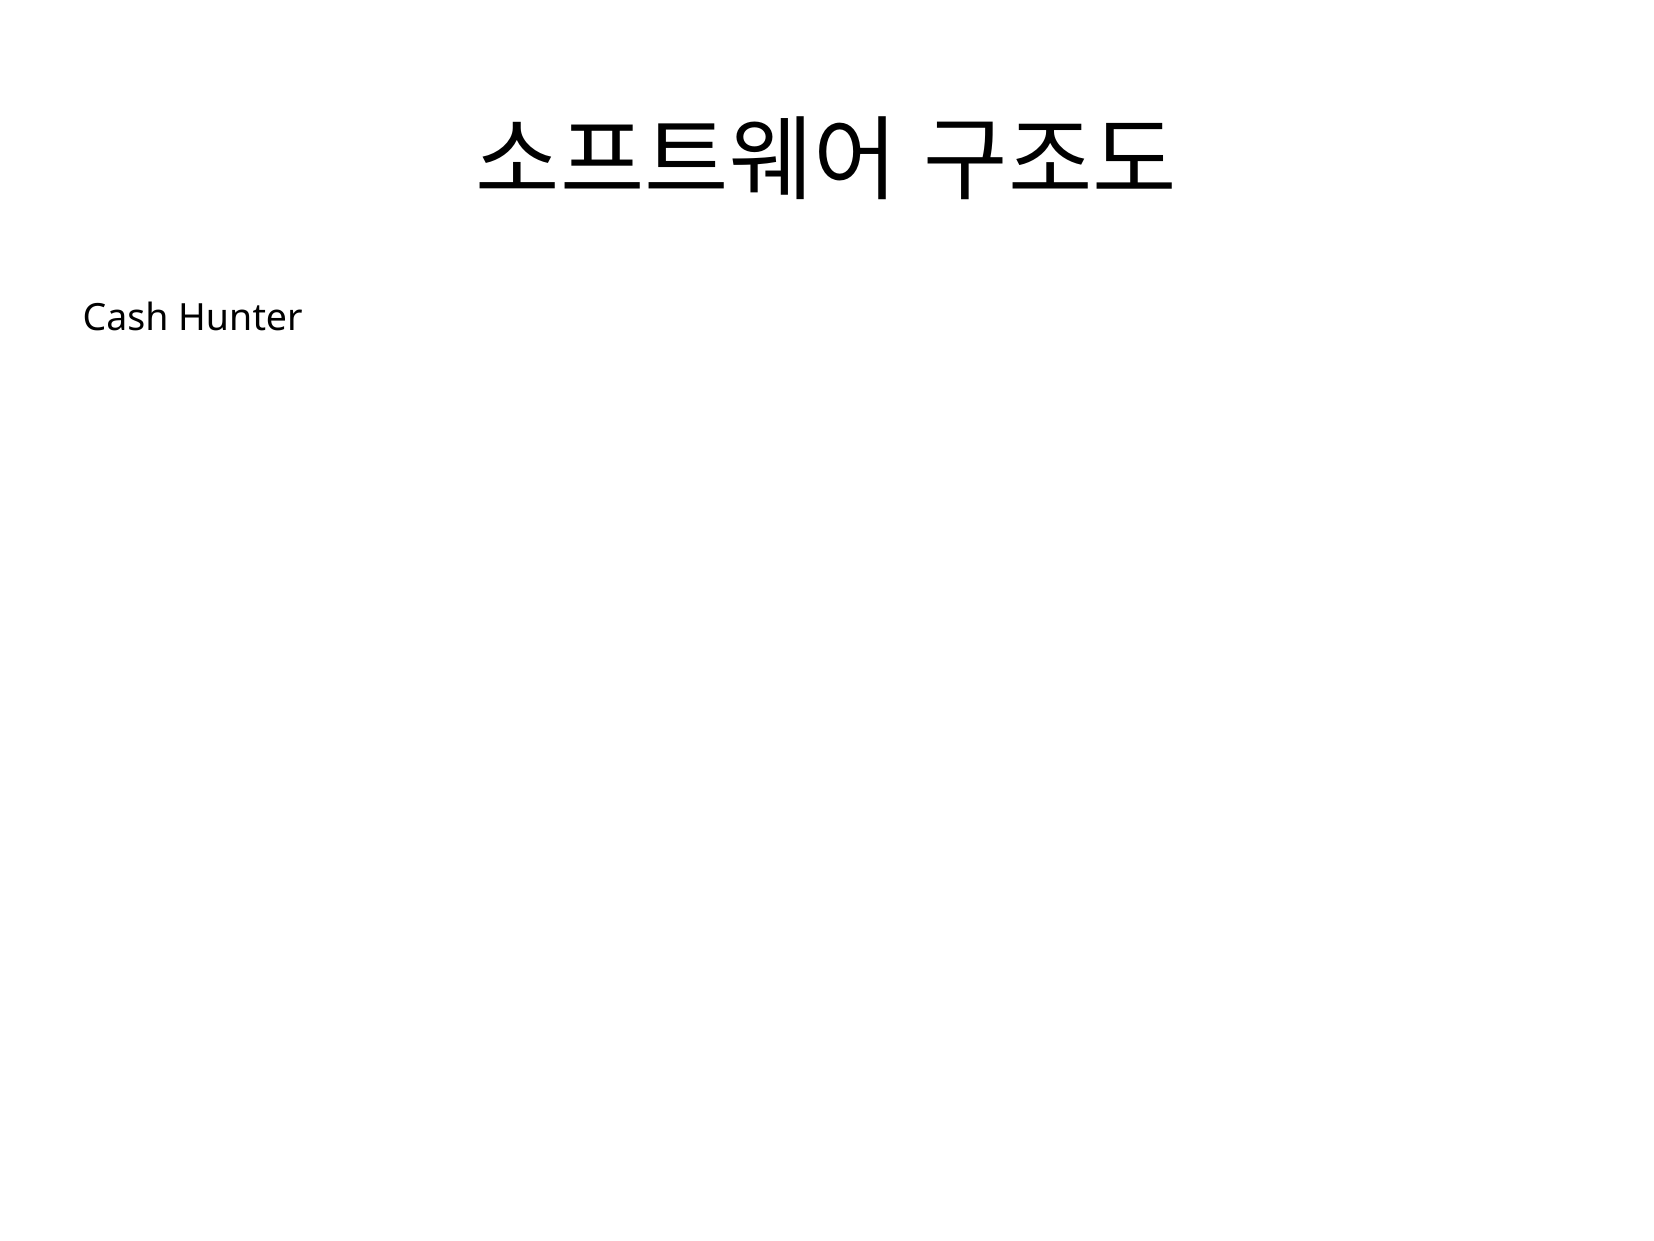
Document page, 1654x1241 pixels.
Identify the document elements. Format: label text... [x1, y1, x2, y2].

list Cash Hunter [82, 290, 1538, 1010]
title 소프트웨어 구조도 [82, 49, 1571, 257]
